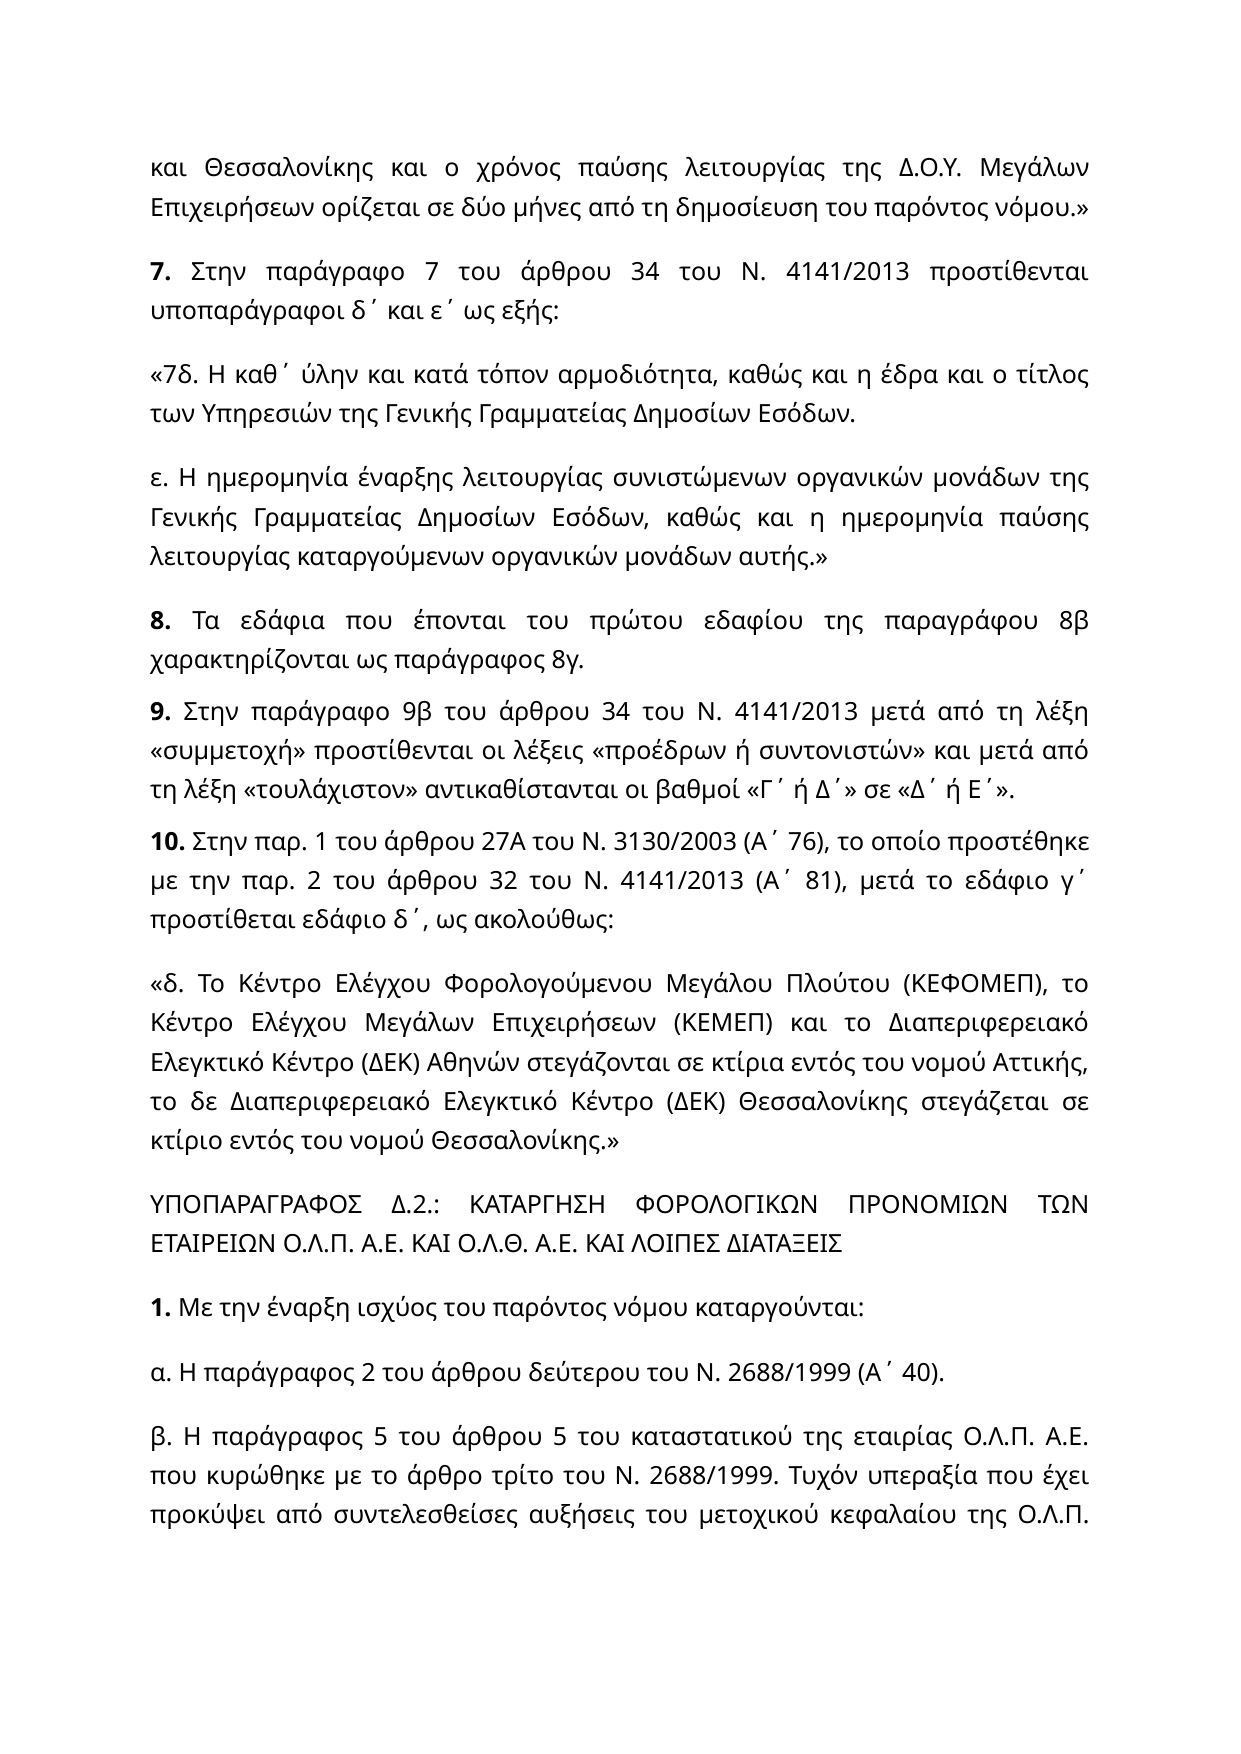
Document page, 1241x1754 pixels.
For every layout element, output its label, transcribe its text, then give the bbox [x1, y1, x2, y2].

text «7δ. Η καθ΄ ύλην και κατά τόπον αρμοδιότητα, καθώς και η έδρα και ο τίτλος των Υπηρεσιών της Γενικής Γραμματείας Δημοσίων Εσόδων. [150, 357, 1090, 430]
text ΥΠΟΠΑΡΑΓΡΑΦΟΣ Δ.2.: ΚΑΤΑΡΓΗΣΗ ΦΟΡΟΛΟΓΙΚΩΝ ΠΡΟΝΟΜΙΩΝ ΤΩΝ ΕΤΑΙΡΕΙΩΝ Ο.Λ.Π. Α.Ε. ΚΑΙ Ο.Λ.Θ. Α.Ε. ΚΑΙ ΛΟΙΠΕΣ ΔΙΑΤΑΞΕΙΣ [150, 1187, 1090, 1260]
text 10. Στην παρ. 1 του άρθρου 27Α του Ν. 3130/2003 (Α΄ 76), το οποίο προστέθηκε με την παρ. 2 του άρθρου 32 του Ν. 4141/2013 (Α΄ 81), μετά το εδάφιο γ΄ προστίθεται εδάφιο δ΄, ως ακολούθως: [150, 823, 1090, 936]
text 1. Με την έναρξη ισχύος του παρόντος νόμου καταργούνται: [150, 1290, 1090, 1324]
text «δ. Το Κέντρο Ελέγχου Φορολογούμενου Μεγάλου Πλούτου (ΚΕΦΟΜΕΠ), το Κέντρο Ελέγχου Μεγάλων Επιχειρήσεων (ΚΕΜΕΠ) και το Διαπεριφερειακό Ελεγκτικό Κέντρο (ΔΕΚ) Αθηνών στεγάζονται σε κτίρια εντός του νομού Αττικής, το δε Διαπεριφερειακό Ελεγκτικό Κέντρο (ΔΕΚ) Θεσσαλονίκης στεγάζεται σε κτίριο εντός του νομού Θεσσαλονίκης.» [150, 966, 1090, 1157]
text 7. Στην παράγραφο 7 του άρθρου 34 του Ν. 4141/2013 προστίθενται υποπαράγραφοι δ΄ και ε΄ ως εξής: [150, 253, 1090, 327]
text ε. Η ημερομηνία έναρξης λειτουργίας συνιστώμενων οργανικών μονάδων της Γενικής Γραμματείας Δημοσίων Εσόδων, καθώς και η ημερομηνία παύσης λειτουργίας καταργούμενων οργανικών μονάδων αυτής.» [150, 460, 1090, 572]
text και Θεσσαλονίκης και ο χρόνος παύσης λειτουργίας της Δ.Ο.Υ. Μεγάλων Επιχειρήσεων ορίζεται σε δύο μήνες από τη δημοσίευση του παρόντος νόμου.» [150, 150, 1090, 223]
text 9. Στην παράγραφο 9β του άρθρου 34 του Ν. 4141/2013 μετά από τη λέξη «συμμετοχή» προστίθενται οι λέξεις «προέδρων ή συντονιστών» και μετά από τη λέξη «τουλάχιστον» αντικαθίστανται οι βαθμοί «Γ΄ ή Δ΄» σε «Δ΄ ή Ε΄». [150, 693, 1090, 806]
text α. Η παράγραφος 2 του άρθρου δεύτερου του Ν. 2688/1999 (Α΄ 40). [150, 1354, 1090, 1388]
text β. Η παράγραφος 5 του άρθρου 5 του καταστατικού της εταιρίας Ο.Λ.Π. Α.Ε. που κυρώθηκε με το άρθρο τρίτο του Ν. 2688/1999. Τυχόν υπεραξία που έχει προκύψει από συντελεσθείσες αυξήσεις του μετοχικού κεφαλαίου της Ο.Λ.Π. [150, 1418, 1090, 1531]
text 8. Τα εδάφια που έπονται του πρώτου εδαφίου της παραγράφου 8β χαρακτηρίζονται ως παράγραφος 8γ. [150, 602, 1090, 676]
